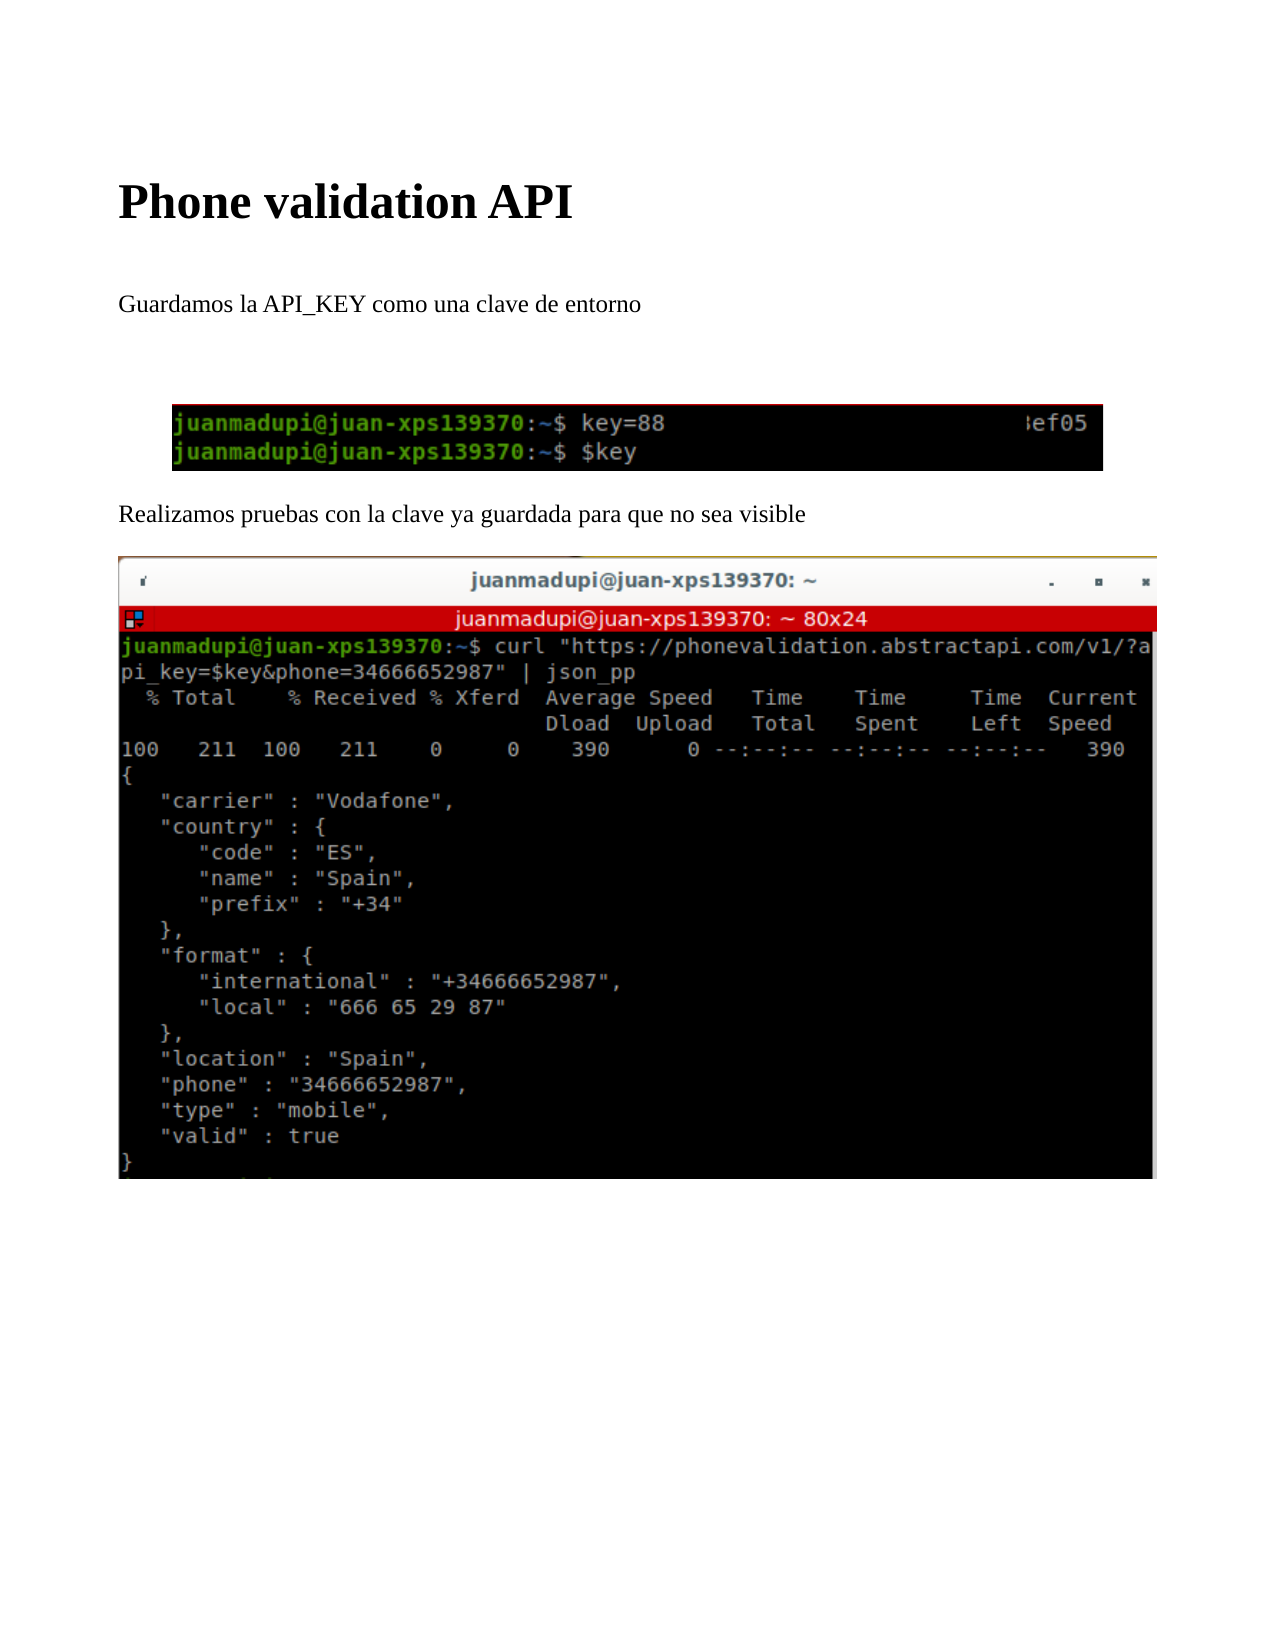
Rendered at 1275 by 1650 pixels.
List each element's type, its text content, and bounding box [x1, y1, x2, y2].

picture [118, 556, 1157, 1179]
text Guardamos la API_KEY como una clave de entorno [118, 289, 1157, 318]
picture [172, 404, 1104, 471]
subtitle Phone validation API [118, 172, 1157, 229]
text Realizamos pruebas con la clave ya guardada para que no sea visible [118, 499, 1157, 528]
